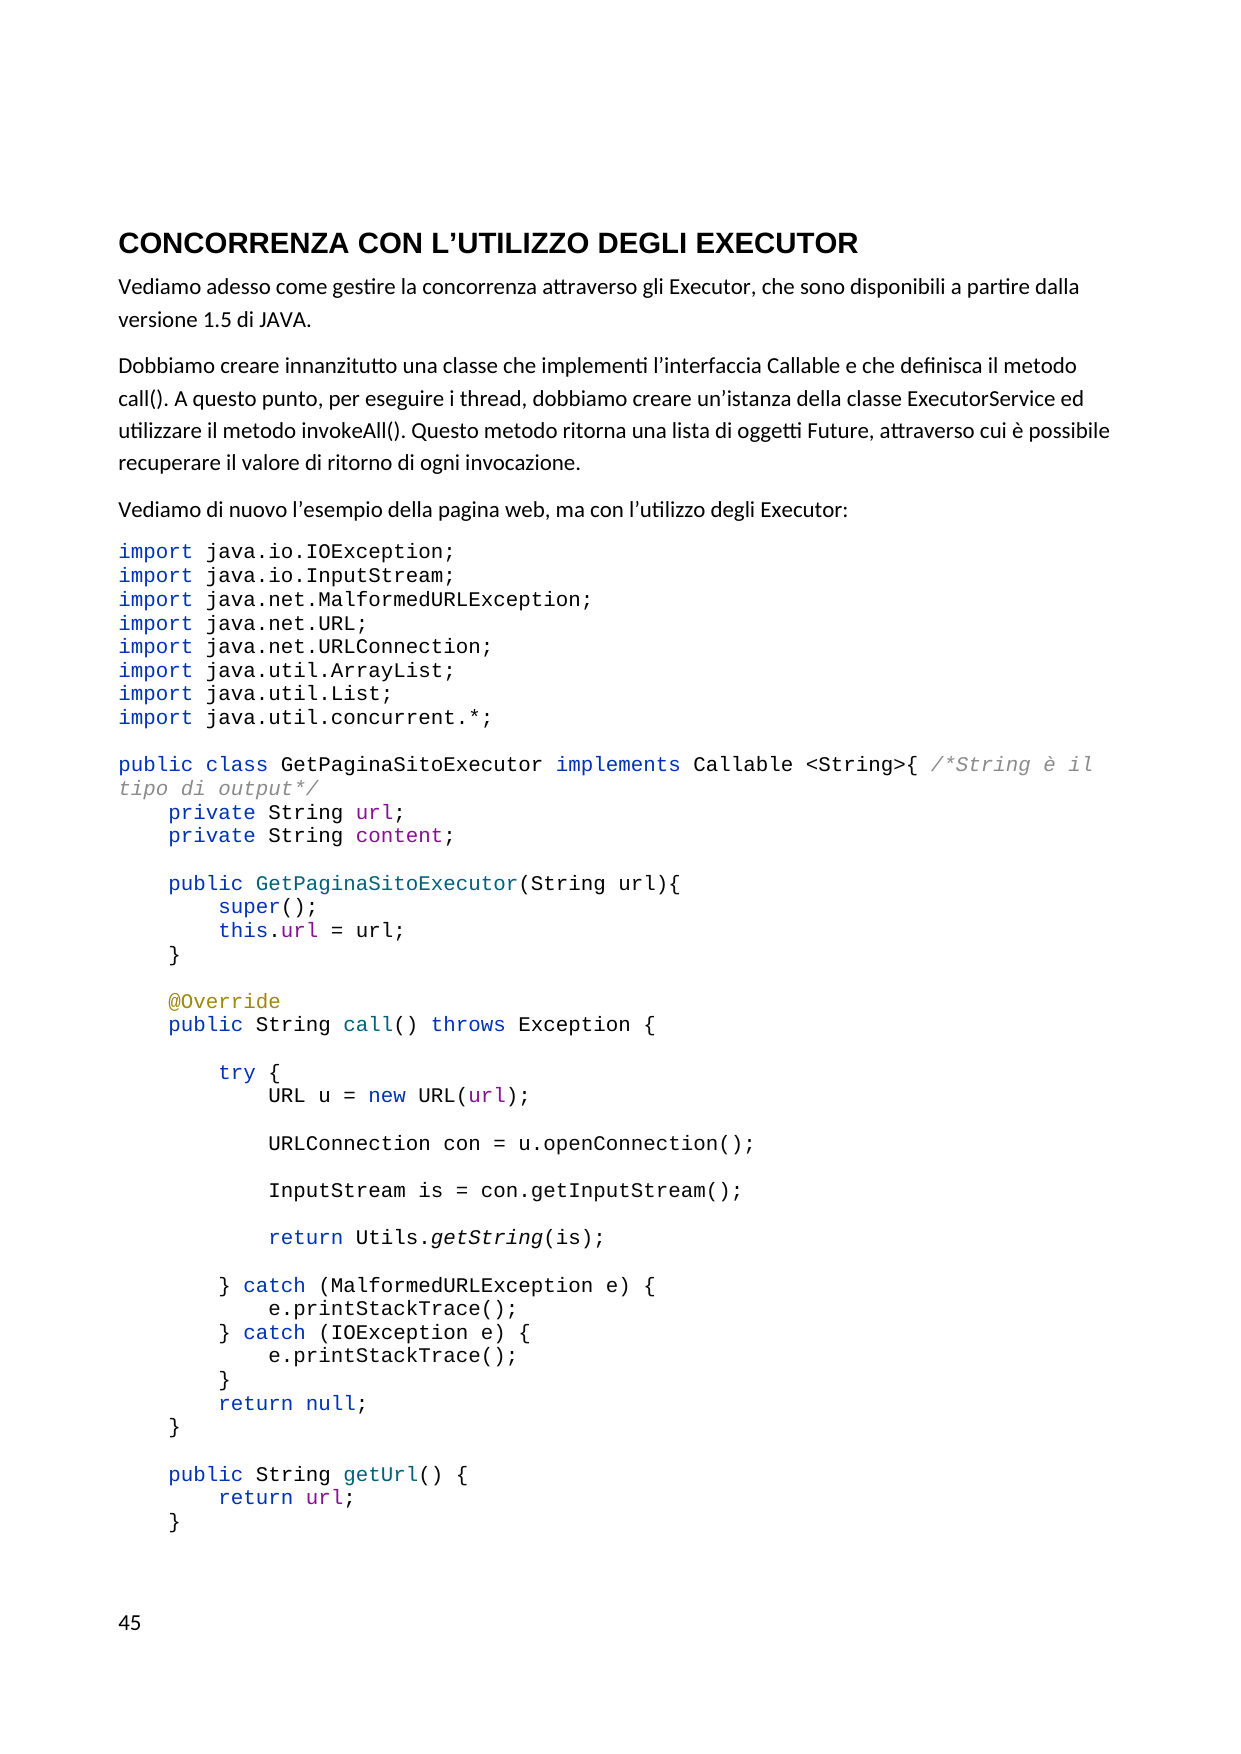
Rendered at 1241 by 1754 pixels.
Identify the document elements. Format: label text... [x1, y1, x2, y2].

text Vediamo adesso come gestire la concorrenza attraverso gli Executor, che sono disponibili a partire dalla versione 1.5 di JAVA. [118, 272, 1122, 333]
text import java.io.IOException; import java.io.InputStream; import java.net.MalformedURLException; import java.net.URL; import java.net.URLConnection; import java.util.ArrayList; import java.util.List; import java.util.concurrent.*; public class GetPaginaSitoExecutor implements Callable <String>{ /*String è il tipo di output*/ private String url; private String content; public GetPaginaSitoExecutor(String url){ super(); this.url = url; } @Override public String call() throws Exception { try { URL u = new URL(url); URLConnection con = u.openConnection(); InputStream is = con.getInputStream(); return Utils.getString(is); } catch (MalformedURLException e) { e.printStackTrace(); } catch (IOException e) { e.printStackTrace(); } return null; } public String getUrl() { return url; } [118, 542, 1122, 1558]
text Dobbiamo creare innanzitutto una classe che implementi l’interfaccia Callable e che definisca il metodo call(). A questo punto, per eseguire i thread, dobbiamo creare un’istanza della classe ExecutorService ed utilizzare il metodo invokeAll(). Questo metodo ritorna una lista di oggetti Future, attraverso cui è possibile recuperare il valore di ritorno di ogni invocazione. [118, 351, 1122, 476]
subtitle CONCORRENZA CON L’UTILIZZO DEGLI EXECUTOR [118, 226, 1122, 260]
text Vediamo di nuovo l’esempio della pagina web, ma con l’utilizzo degli Executor: [118, 495, 1122, 523]
